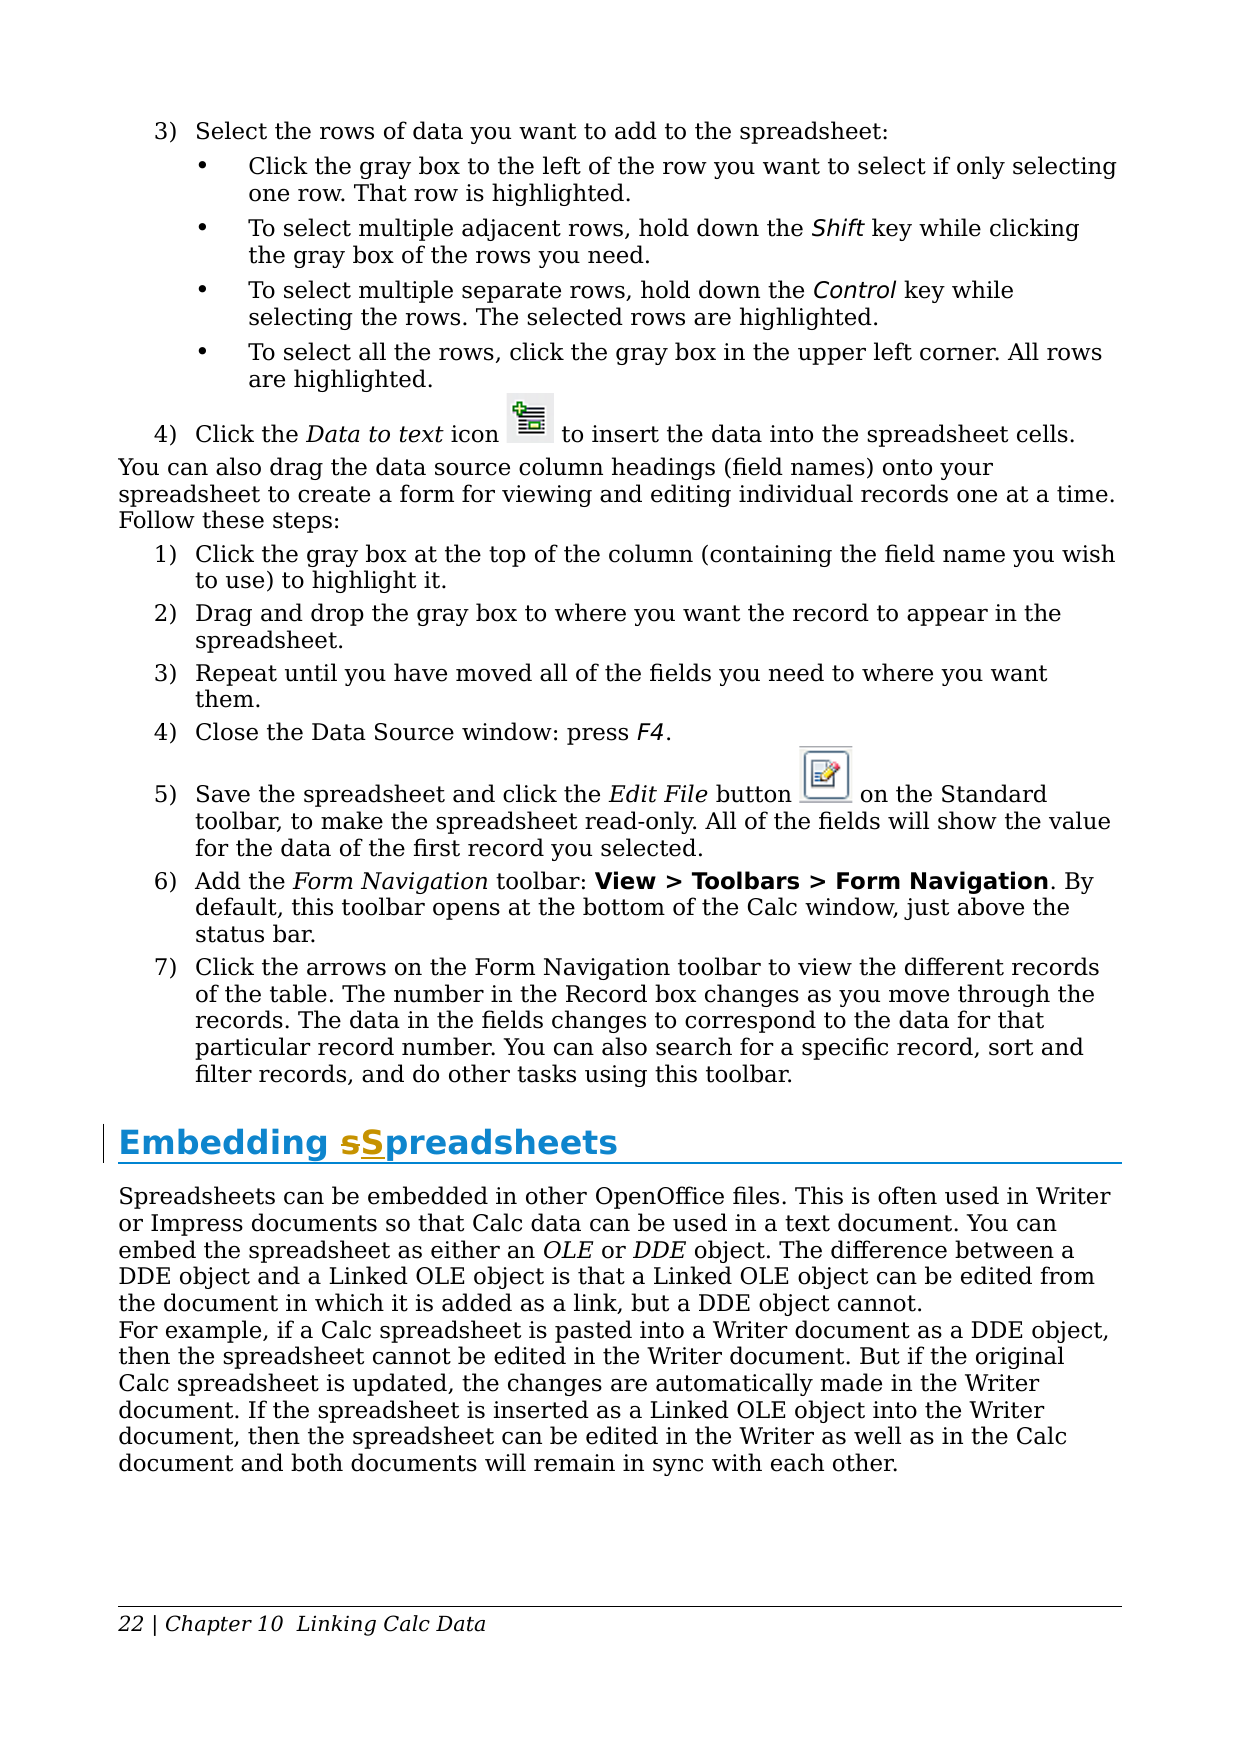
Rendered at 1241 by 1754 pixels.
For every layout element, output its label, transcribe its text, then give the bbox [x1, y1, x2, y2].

list You can also drag the data source column headings (field names) onto your spreadsheet to create a form for viewing and editing individual records one at a time. Follow these steps: [118, 454, 1122, 534]
list Add the Form Navigation toolbar: View > Toolbars > Form Navigation. By default, this toolbar opens at the bottom of the Calc window, just above the status bar. [177, 868, 1122, 948]
list Click the Data to text icon to insert the data into the spreadsheet cells. [177, 393, 1122, 448]
list To select multiple separate rows, hold down the Control key while selecting the rows. The selected rows are highlighted. [195, 275, 1122, 331]
list Click the gray box at the top of the column (containing the field name you wish to use) to highlight it. [177, 541, 1122, 594]
list Click the arrows on the Form Navigation toolbar to view the different records of the table. The number in the Record box changes as you move through the records. The data in the fields changes to correspond to the data for that particular record number. You can also search for a specific record, sort and filter records, and do other tasks using this toolbar. [177, 954, 1122, 1087]
text Spreadsheets can be embedded in other OpenOffice files. This is often used in Writer or Impress documents so that Calc data can be used in a text document. You can embed the spreadsheet as either an OLE or DDE object. The difference between a DDE object and a Linked OLE object is that a Linked OLE object can be edited from the document in which it is added as a link, but a DDE object cannot. [118, 1183, 1122, 1317]
list To select multiple adjacent rows, hold down the Shift key while clicking the gray box of the rows you need. [195, 213, 1122, 269]
text For example, if a Calc spreadsheet is pasted into a Writer document as a DDE object, then the spreadsheet cannot be edited in the Writer document. But if the original Calc spreadsheet is updated, the changes are automatically made in the Writer document. If the spreadsheet is inserted as a Linked OLE object into the Writer document, then the spreadsheet can be edited in the Writer as well as in the Calc document and both documents will remain in sync with each other. [118, 1317, 1122, 1477]
list To select all the rows, click the gray box in the upper left corner. All rows are highlighted. [195, 337, 1122, 393]
list Click the gray box to the left of the row you want to select if only selecting one row. That row is highlighted. [195, 151, 1122, 207]
list Drag and drop the gray box to where you want the record to appear in the spreadsheet. [177, 600, 1122, 654]
list Select the rows of data you want to add to the spreadsheet: [177, 118, 1122, 145]
list Close the Data Source window: press F4. [177, 719, 1122, 746]
list Repeat until you have moved all of the fields you need to where you want them. [177, 660, 1122, 713]
list Save the spreadsheet and click the Edit File button on the Standard toolbar, to make the spreadsheet read-only. All of the fields will show the value for the data of the first record you selected. [177, 746, 1122, 862]
picture [799, 746, 853, 803]
picture [506, 393, 554, 443]
subtitle Embedding Spreadsheets [118, 1124, 1122, 1162]
